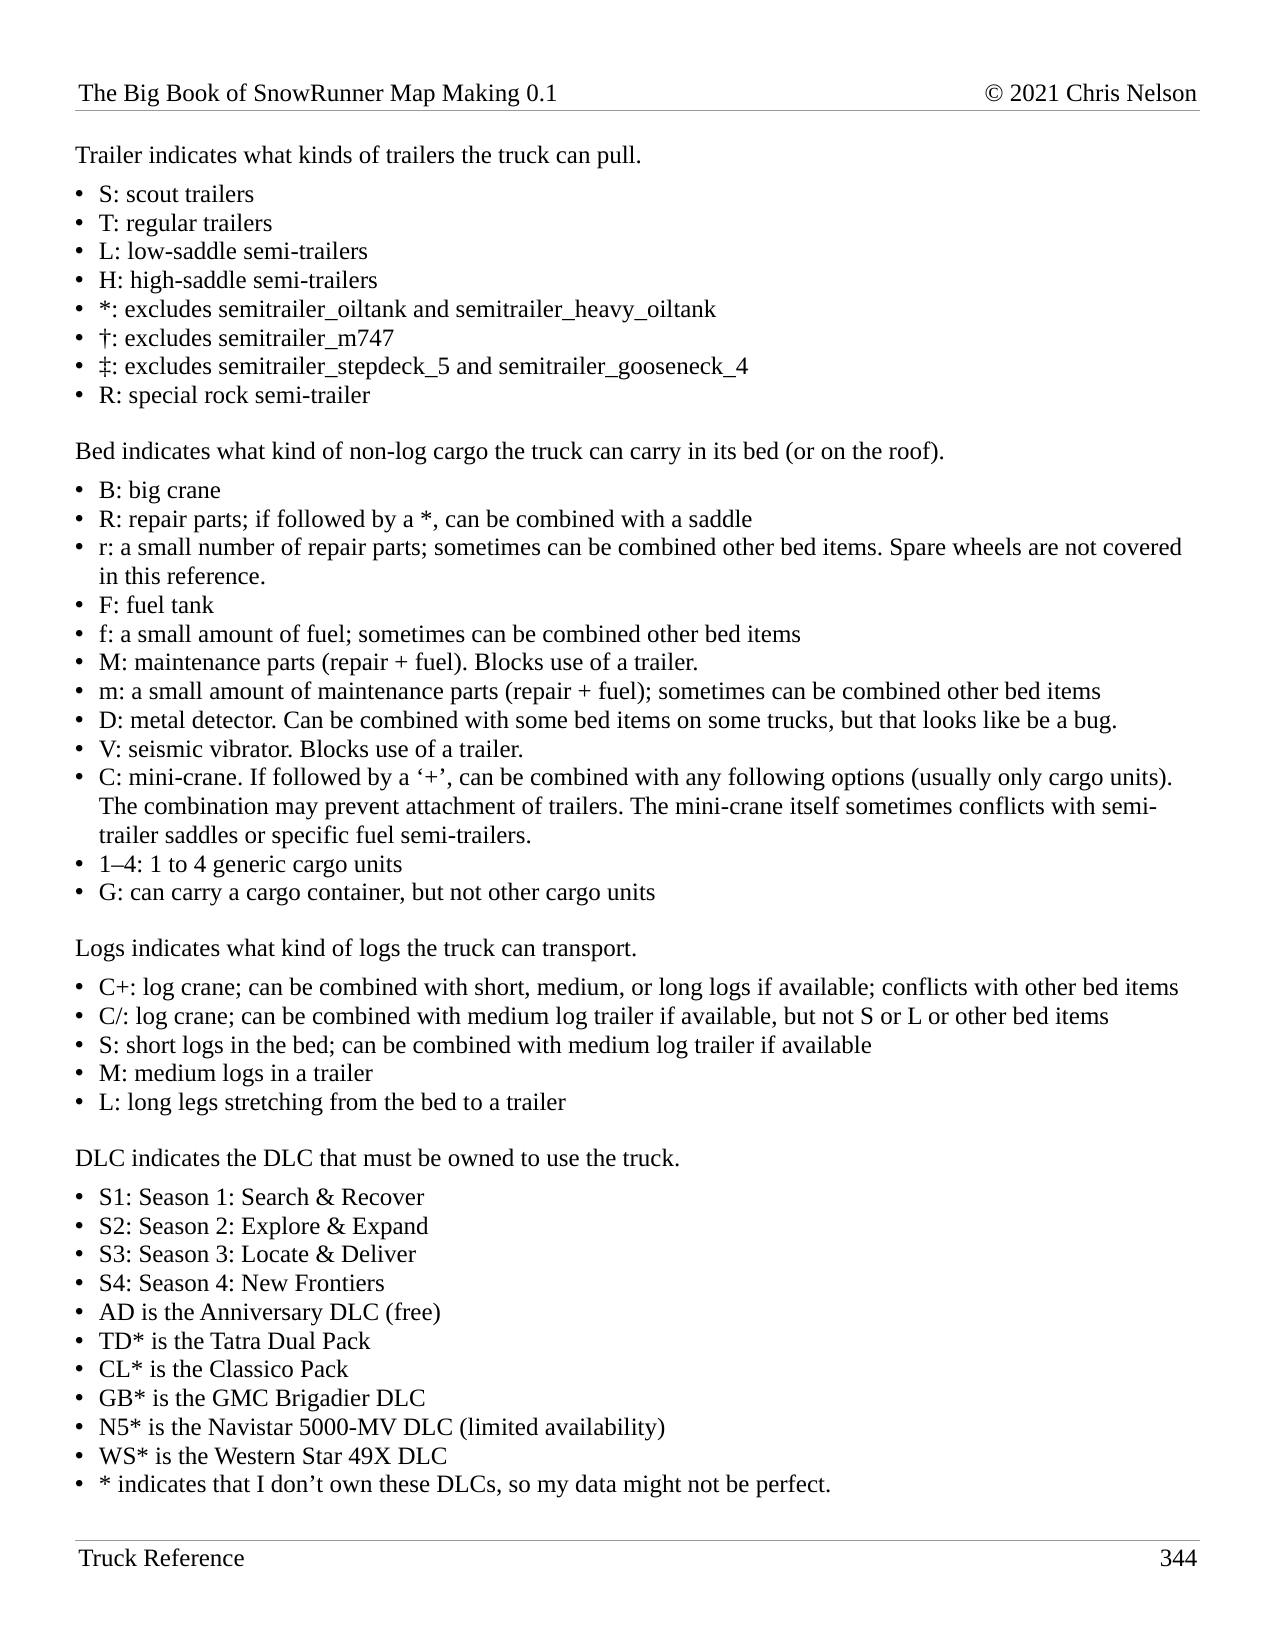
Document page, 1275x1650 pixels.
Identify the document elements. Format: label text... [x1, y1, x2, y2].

list TD* is the Tatra Dual Pack [75, 1326, 1200, 1354]
list M: medium logs in a trailer [75, 1058, 1200, 1087]
list L: long legs stretching from the bed to a trailer [75, 1087, 1200, 1116]
list C+: log crane; can be combined with short, medium, or long logs if available; conflicts with other bed items [75, 972, 1200, 1001]
subtitle Trailer indicates what kinds of trailers the truck can pull. [75, 140, 1200, 169]
list WS* is the Western Star 49X DLC [75, 1441, 1200, 1469]
list CL* is the Classico Pack [75, 1354, 1200, 1383]
list M: maintenance parts (repair + fuel). Blocks use of a trailer. [75, 647, 1200, 676]
list f: a small amount of fuel; sometimes can be combined other bed items [75, 619, 1200, 647]
subtitle DLC indicates the DLC that must be owned to use the truck. [75, 1143, 1200, 1172]
list R: special rock semi-trailer [75, 380, 1200, 409]
list V: seismic vibrator. Blocks use of a trailer. [75, 734, 1200, 762]
list C: mini-crane. If followed by a ‘+’, can be combined with any following options (usually only cargo units). The combination may prevent attachment of trailers. The mini-crane itself sometimes conflicts with semi-trailer saddles or specific fuel semi-trailers. [75, 762, 1200, 849]
list G: can carry a cargo container, but not other cargo units [75, 877, 1200, 906]
list S2: Season 2: Explore & Expand [75, 1211, 1200, 1239]
list 1–4: 1 to 4 generic cargo units [75, 849, 1200, 877]
subtitle Logs indicates what kind of logs the truck can transport. [75, 933, 1200, 962]
list T: regular trailers [75, 208, 1200, 236]
list N5* is the Navistar 5000-MV DLC (limited availability) [75, 1412, 1200, 1441]
list ‡: excludes semitrailer_stepdeck_5 and semitrailer_gooseneck_4 [75, 351, 1200, 380]
list AD is the Anniversary DLC (free) [75, 1297, 1200, 1326]
list F: fuel tank [75, 590, 1200, 619]
list B: big crane [75, 475, 1200, 504]
list * indicates that I don’t own these DLCs, so my data might not be perfect. [75, 1469, 1200, 1498]
list L: low-saddle semi-trailers [75, 236, 1200, 265]
list †: excludes semitrailer_m747 [75, 323, 1200, 351]
list S1: Season 1: Search & Recover [75, 1182, 1200, 1211]
list GB* is the GMC Brigadier DLC [75, 1383, 1200, 1412]
subtitle Bed indicates what kind of non-log cargo the truck can carry in its bed (or on the roof). [75, 436, 1200, 465]
list *: excludes semitrailer_oiltank and semitrailer_heavy_oiltank [75, 294, 1200, 323]
list C/: log crane; can be combined with medium log trailer if available, but not S or L or other bed items [75, 1001, 1200, 1030]
list S4: Season 4: New Frontiers [75, 1268, 1200, 1297]
list H: high-saddle semi-trailers [75, 265, 1200, 294]
list R: repair parts; if followed by a *, can be combined with a saddle [75, 504, 1200, 532]
list S3: Season 3: Locate & Deliver [75, 1239, 1200, 1268]
list S: scout trailers [75, 179, 1200, 208]
list S: short logs in the bed; can be combined with medium log trailer if available [75, 1030, 1200, 1058]
list D: metal detector. Can be combined with some bed items on some trucks, but that looks like be a bug. [75, 705, 1200, 734]
list m: a small amount of maintenance parts (repair + fuel); sometimes can be combined other bed items [75, 676, 1200, 705]
list r: a small number of repair parts; sometimes can be combined other bed items. Spare wheels are not covered in this reference. [75, 532, 1200, 590]
